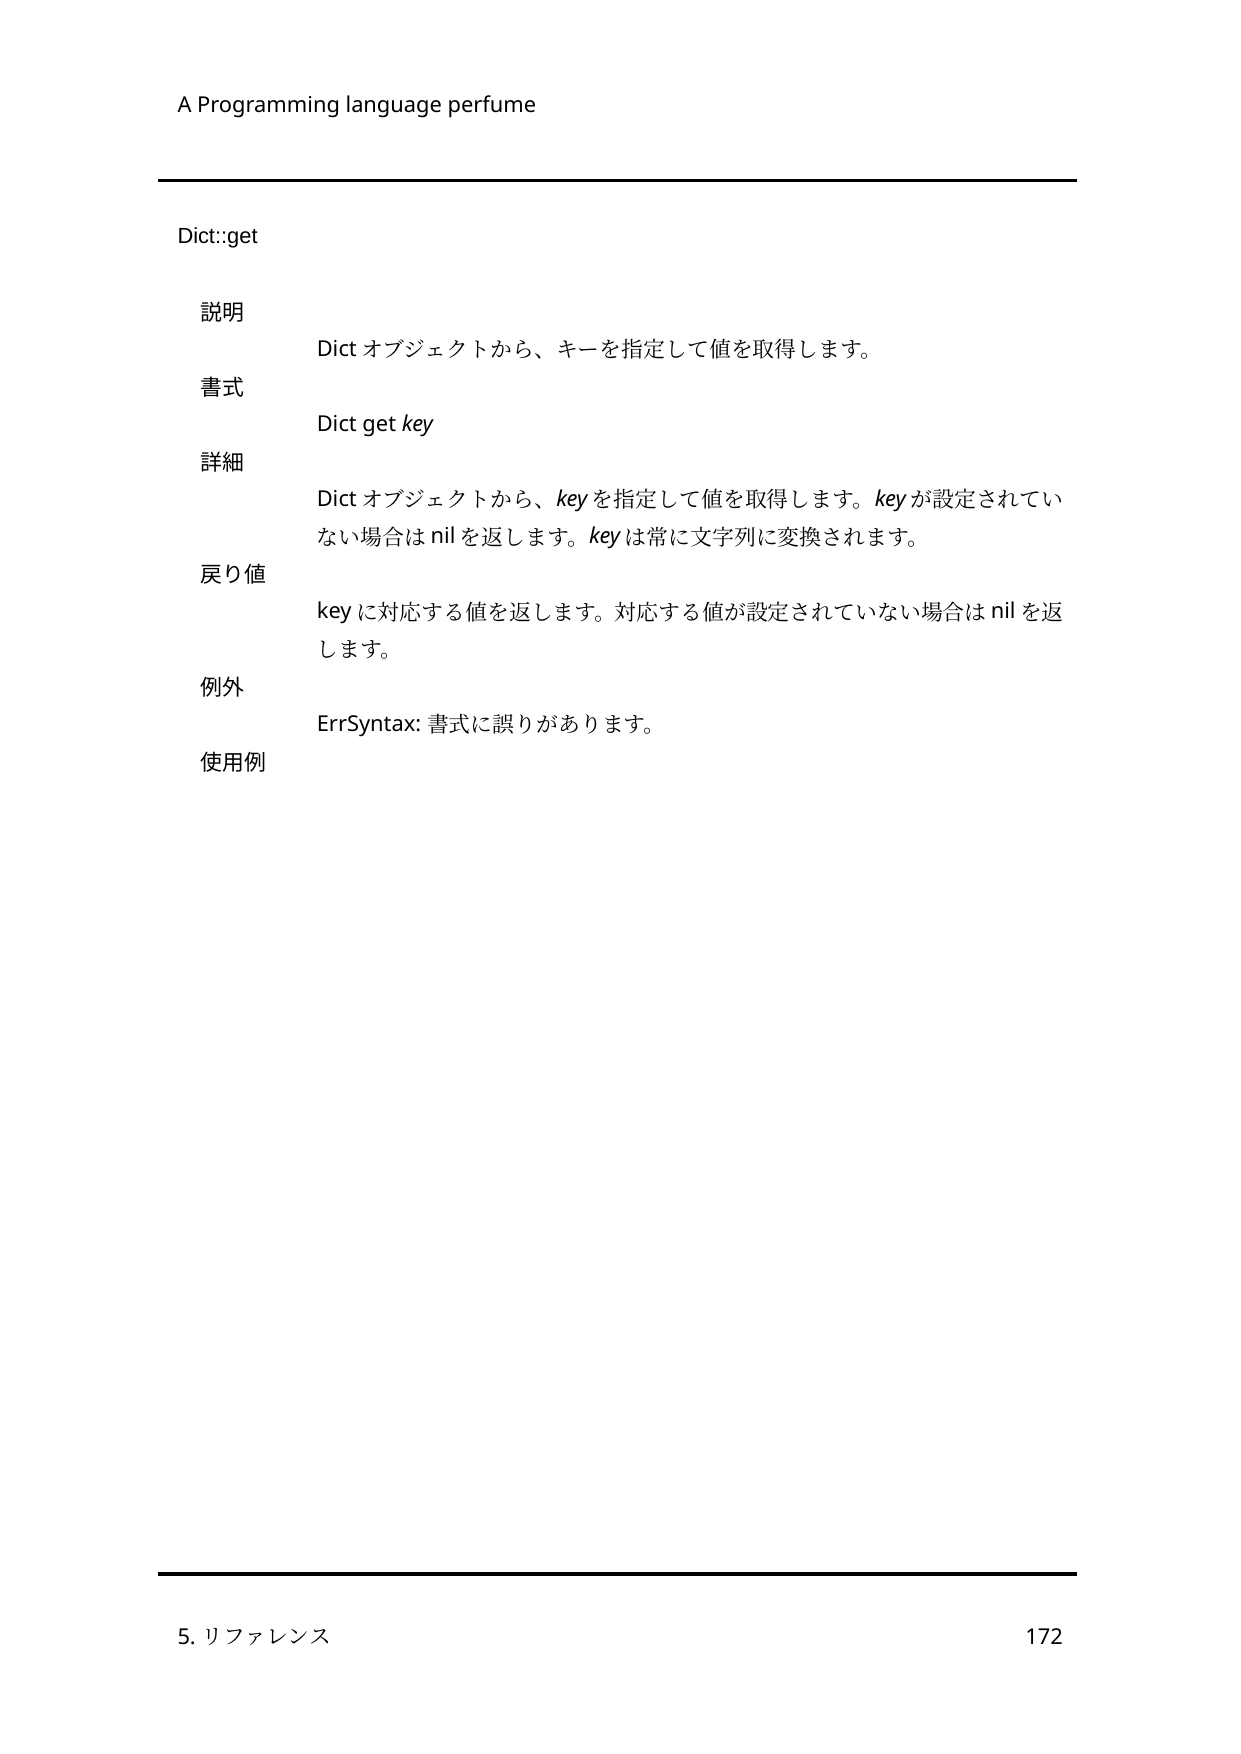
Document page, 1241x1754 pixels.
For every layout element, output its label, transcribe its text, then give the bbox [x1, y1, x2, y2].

table_cell 詳細 [200, 442, 317, 554]
table_cell Dictオブジェクトから、keyを指定して値を取得します。keyが設定されていない場合はnilを返します。keyは常に文字列に変換されます。 [317, 442, 1063, 554]
subtitle Dict::get [177, 217, 1063, 254]
table_header Dictオブジェクトから、キーを指定して値を取得します。 [317, 292, 1063, 367]
table_cell [317, 742, 1063, 817]
table_cell keyに対応する値を返します。対応する値が設定されていない場合はnilを返します。 [317, 554, 1063, 667]
table_cell 使用例 [200, 742, 317, 817]
table_cell 書式 [200, 367, 317, 442]
table_header 説明 [200, 292, 317, 367]
table_cell Dict get key [317, 367, 1063, 442]
table_cell ErrSyntax: 書式に誤りがあります。 [317, 667, 1063, 742]
table_cell 戻り値 [200, 554, 317, 667]
table_cell 例外 [200, 667, 317, 742]
